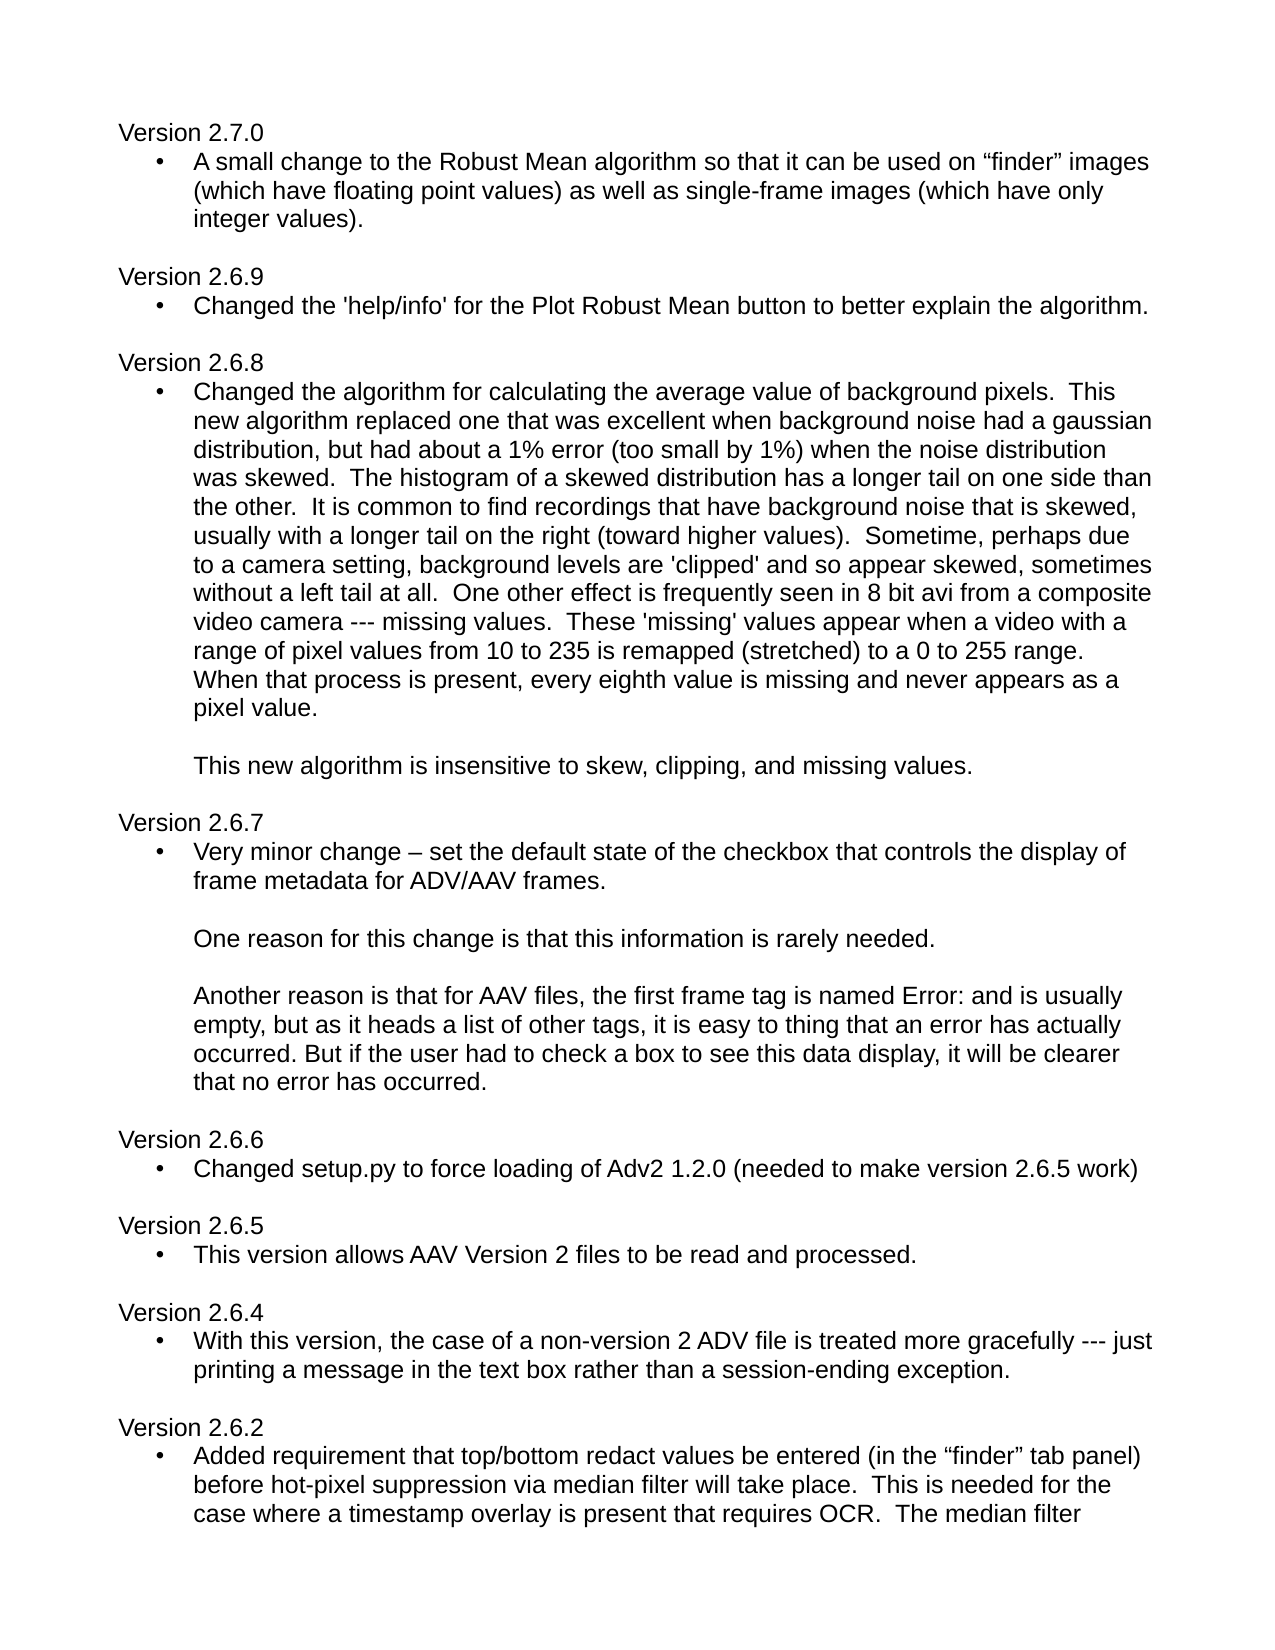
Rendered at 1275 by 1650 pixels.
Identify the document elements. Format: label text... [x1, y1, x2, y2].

text Version 2.7.0 [118, 118, 1157, 147]
text Version 2.6.8 [118, 348, 1157, 377]
list With this version, the case of a non-version 2 ADV file is treated more gracefully --- just printing a message in the text box rather than a session-ending exception. [156, 1326, 1157, 1413]
text Version 2.6.2 [118, 1413, 1157, 1441]
text Version 2.6.5 [118, 1211, 1157, 1240]
list Very minor change – set the default state of the checkbox that controls the display of frame metadata for ADV/AAV frames. One reason for this change is that this information is rarely needed. Another reason is that for AAV files, the first frame tag is named Error: and is usually empty, but as it heads a list of other tags, it is easy to thing that an error has actually occurred. But if the user had to check a box to see this data display, it will be clearer that no error has occurred. [156, 837, 1157, 1125]
list Added requirement that top/bottom redact values be entered (in the “finder” tab panel) before hot-pixel suppression via median filter will take place. This is needed for the case where a timestamp overlay is present that requires OCR. The median filter [156, 1441, 1157, 1528]
text Version 2.6.7 [118, 808, 1157, 837]
list Changed setup.py to force loading of Adv2 1.2.0 (needed to make version 2.6.5 work) [156, 1153, 1157, 1182]
list A small change to the Robust Mean algorithm so that it can be used on “finder” images (which have floating point values) as well as single-frame images (which have only integer values). [156, 147, 1157, 233]
text Version 2.6.9 [118, 262, 1157, 291]
list Changed the 'help/info' for the Plot Robust Mean button to better explain the algorithm. [156, 291, 1157, 348]
list This version allows AAV Version 2 files to be read and processed. [156, 1240, 1157, 1297]
text Version 2.6.6 [118, 1125, 1157, 1153]
list This new algorithm is insensitive to skew, clipping, and missing values. [156, 751, 1157, 808]
text Version 2.6.4 [118, 1297, 1157, 1326]
list Changed the algorithm for calculating the average value of background pixels. This new algorithm replaced one that was excellent when background noise had a gaussian distribution, but had about a 1% error (too small by 1%) when the noise distribution was skewed. The histogram of a skewed distribution has a longer tail on one side than the other. It is common to find recordings that have background noise that is skewed, usually with a longer tail on the right (toward higher values). Sometime, perhaps due to a camera setting, background levels are 'clipped' and so appear skewed, sometimes without a left tail at all. One other effect is frequently seen in 8 bit avi from a composite video camera --- missing values. These 'missing' values appear when a video with a range of pixel values from 10 to 235 is remapped (stretched) to a 0 to 255 range. When that process is present, every eighth value is missing and never appears as a pixel value. [156, 377, 1157, 751]
